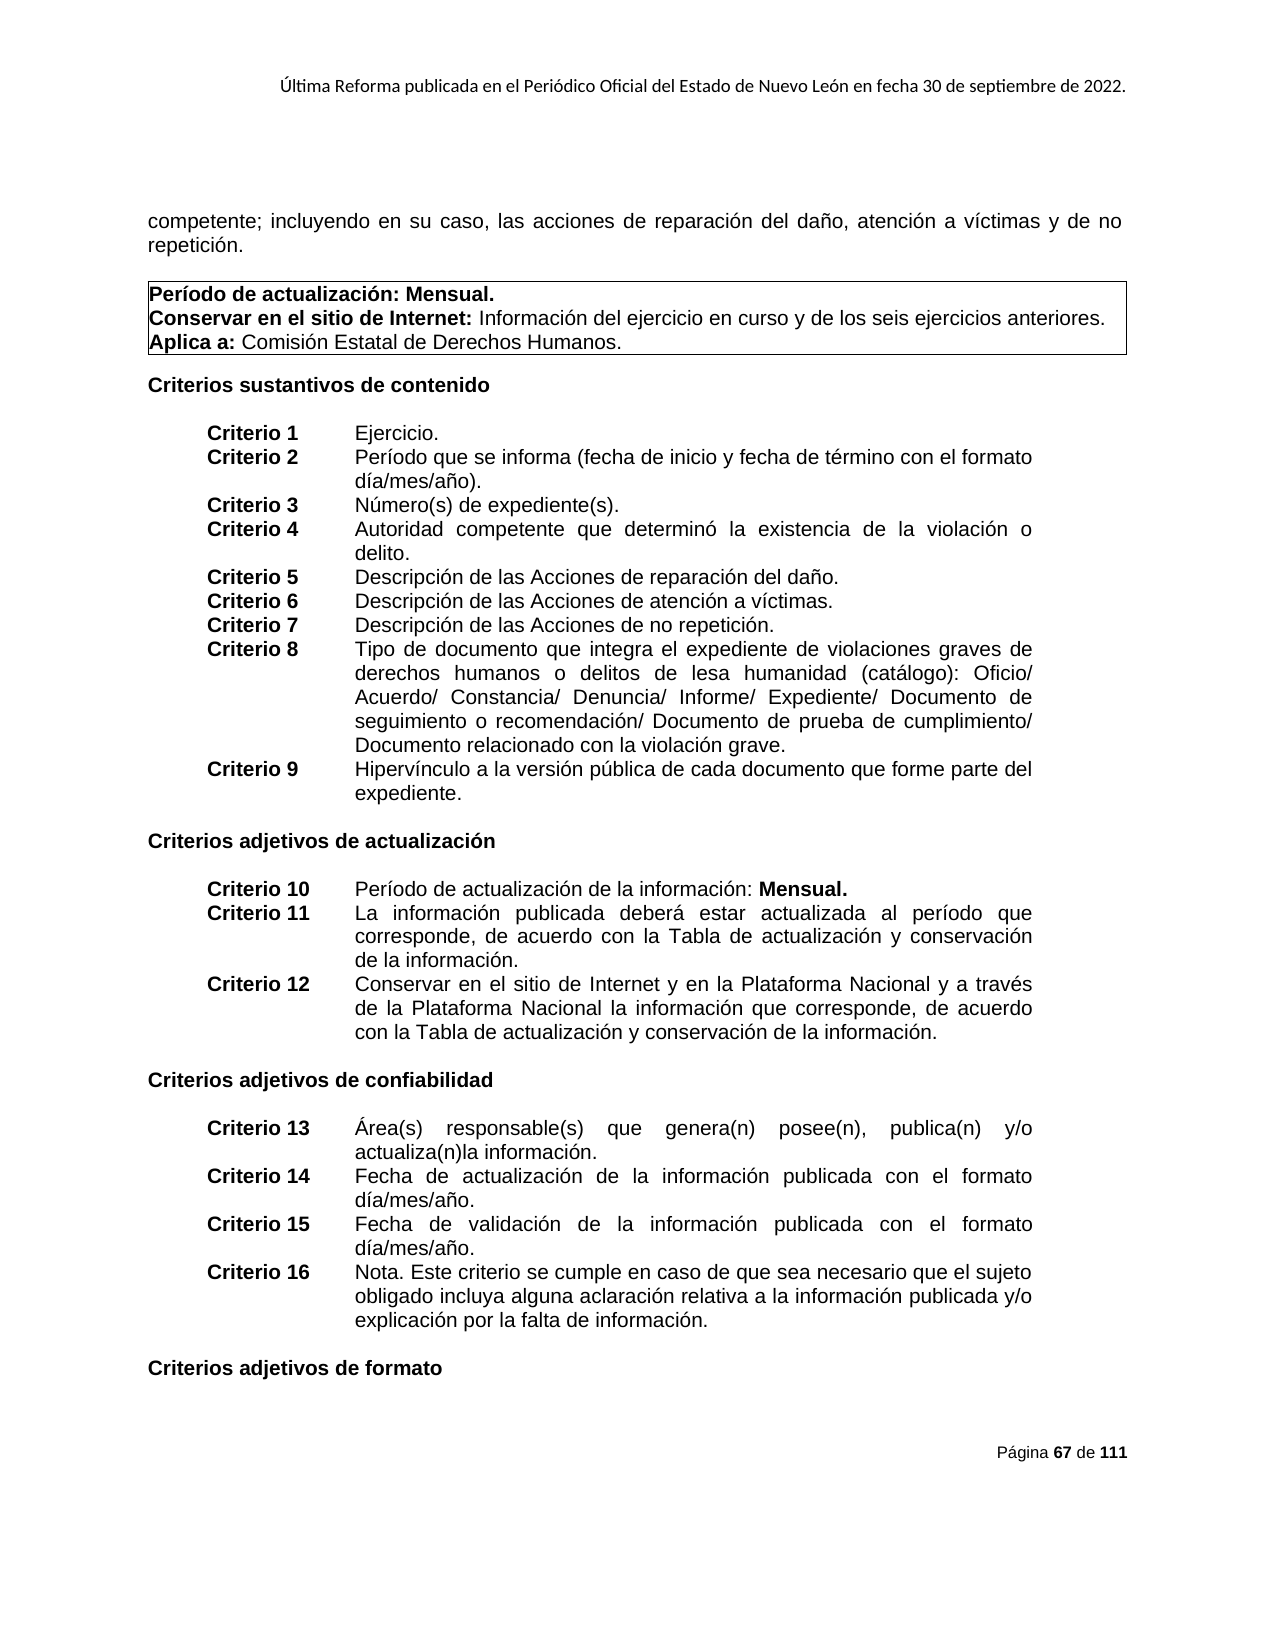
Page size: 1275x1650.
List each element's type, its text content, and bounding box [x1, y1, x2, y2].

text Criterios adjetivos de formato [148, 1356, 1127, 1379]
text Criterio 14 Fecha de actualización de la información publicada con el formato día/mes/año. [207, 1164, 1033, 1212]
text Criterio 8 Tipo de documento que integra el expediente de violaciones graves de derechos humanos o delitos de lesa humanidad (catálogo): Oficio/ Acuerdo/ Constancia/ Denuncia/ Informe/ Expediente/ Documento de seguimiento o recomendación/ Documento de prueba de cumplimiento/ Documento relacionado con la violación grave. [207, 637, 1033, 757]
text Criterios sustantivos de contenido [148, 373, 1127, 397]
text Conservar en el sitio de Internet: Información del ejercicio en curso y de los seis ejercicios anteriores. [149, 305, 1126, 329]
text Criterio 9 Hipervínculo a la versión pública de cada documento que forme parte del expediente. [207, 757, 1033, 804]
text competente; incluyendo en su caso, las acciones de reparación del daño, atención a víctimas y de no repetición. [148, 209, 1124, 257]
text Criterio 10 Período de actualización de la información: Mensual. [207, 876, 1033, 900]
text Criterio 3 Número(s) de expediente(s). [207, 493, 1033, 517]
text Criterio 7 Descripción de las Acciones de no repetición. [207, 613, 1033, 637]
text Criterios adjetivos de confiabilidad [148, 1068, 1127, 1092]
text Aplica a: Comisión Estatal de Derechos Humanos. [149, 329, 1126, 354]
text Criterio 11 La información publicada deberá estar actualizada al período que corresponde, de acuerdo con la Tabla de actualización y conservación de la información. [207, 900, 1033, 972]
text Criterio 12 Conservar en el sitio de Internet y en la Plataforma Nacional y a través de la Plataforma Nacional la información que corresponde, de acuerdo con la Tabla de actualización y conservación de la información. [207, 972, 1033, 1044]
text Criterios adjetivos de actualización [148, 828, 1127, 852]
text Criterio 6 Descripción de las Acciones de atención a víctimas. [207, 589, 1033, 613]
text Criterio 16 Nota. Este criterio se cumple en caso de que sea necesario que el sujeto obligado incluya alguna aclaración relativa a la información publicada y/o explicación por la falta de información. [207, 1260, 1033, 1332]
text Criterio 15 Fecha de validación de la información publicada con el formato día/mes/año. [207, 1212, 1033, 1260]
text Criterio 13 Área(s) responsable(s) que genera(n) posee(n), publica(n) y/o actualiza(n)la información. [207, 1116, 1033, 1164]
text Período de actualización: Mensual. [149, 282, 1126, 305]
text Criterio 2 Período que se informa (fecha de inicio y fecha de término con el formato día/mes/año). [207, 445, 1033, 493]
text Criterio 1 Ejercicio. [207, 421, 1033, 445]
text Criterio 4 Autoridad competente que determinó la existencia de la violación o delito. [207, 517, 1033, 565]
text Criterio 5 Descripción de las Acciones de reparación del daño. [207, 565, 1033, 589]
